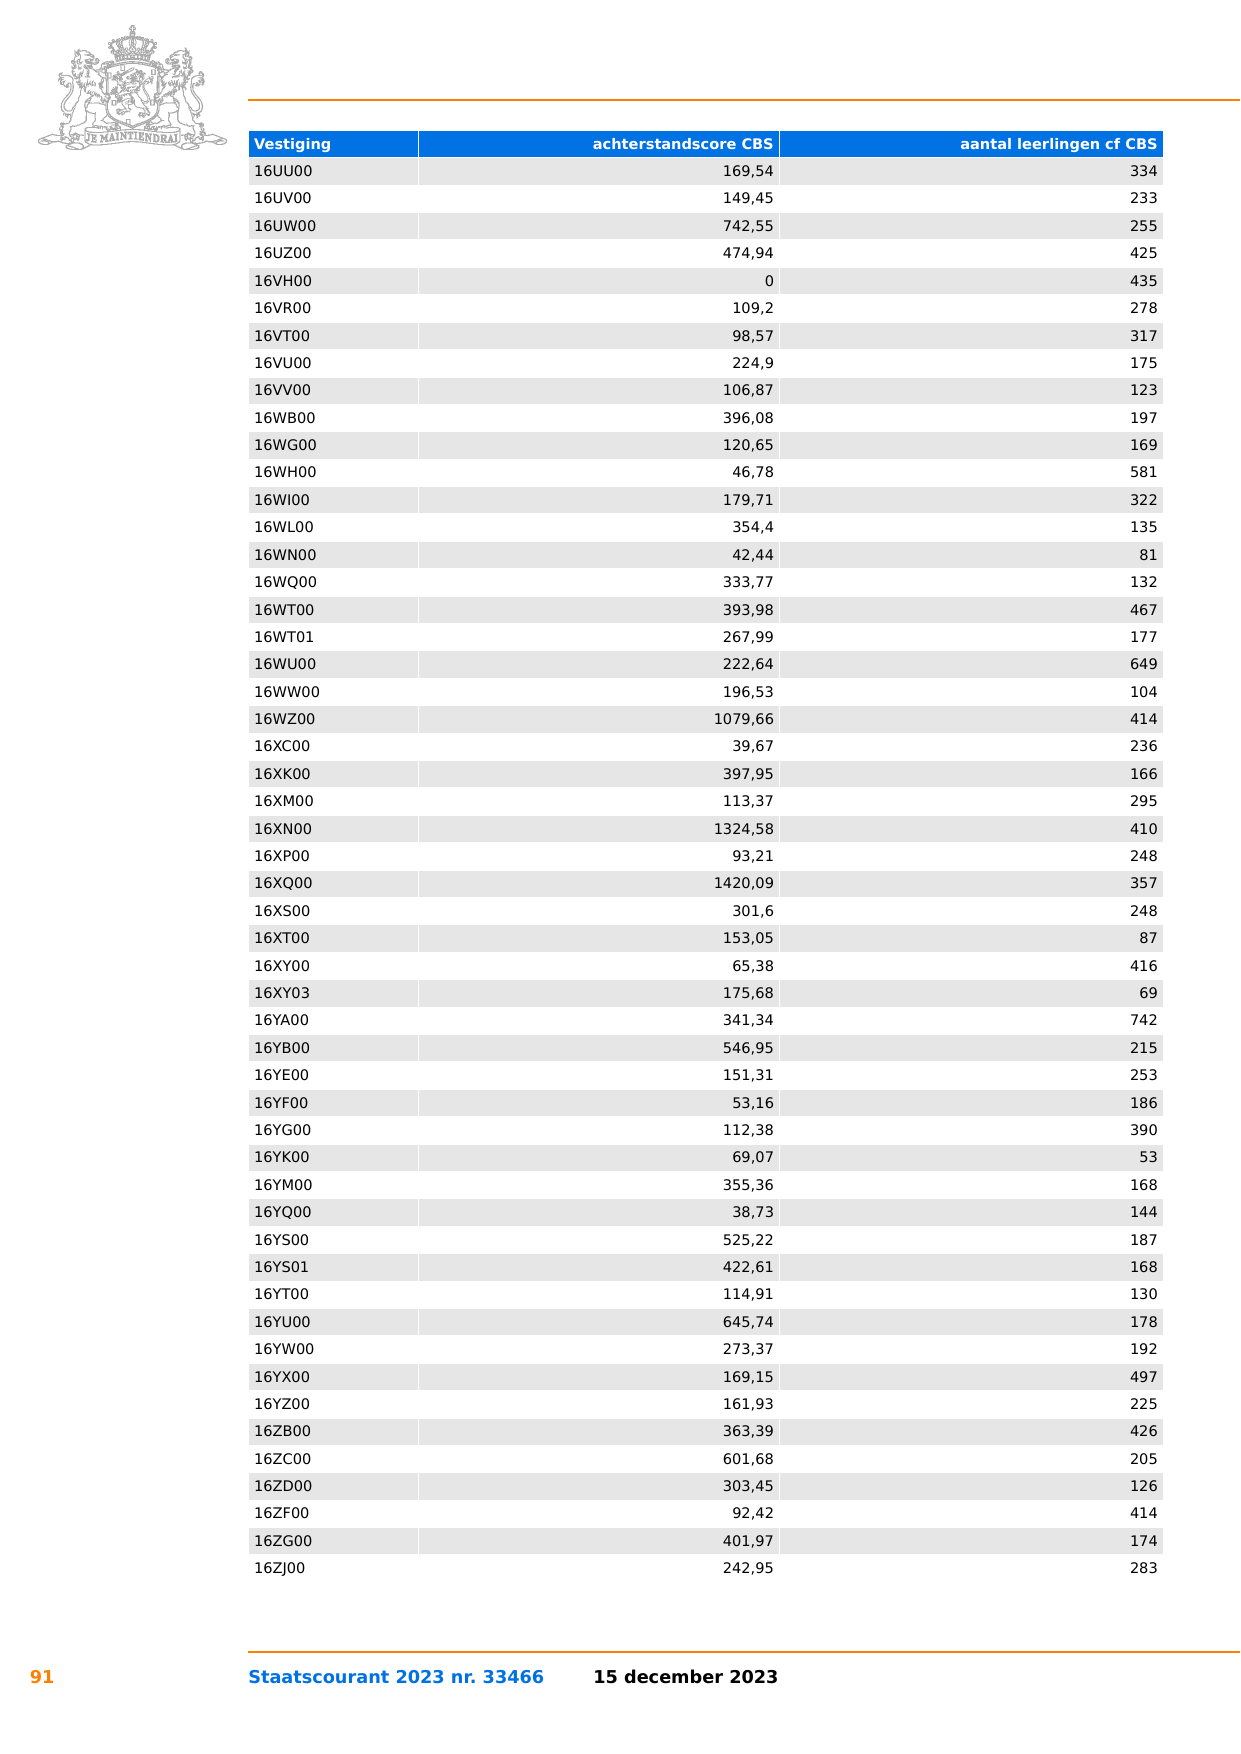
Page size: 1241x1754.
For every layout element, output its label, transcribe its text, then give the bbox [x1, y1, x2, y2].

table_cell 1324,58 [419, 816, 779, 842]
table_cell 104 [780, 679, 1163, 705]
table_cell 16XK00 [249, 761, 418, 787]
table_cell 179,71 [419, 487, 779, 513]
table_cell 225 [780, 1391, 1163, 1417]
table_cell 16YA00 [249, 1008, 418, 1034]
table_cell 169 [780, 432, 1163, 459]
table_cell 16VU00 [249, 350, 418, 376]
table_cell 233 [780, 186, 1163, 212]
table_cell 16YM00 [249, 1172, 418, 1198]
table_cell 174 [780, 1528, 1163, 1554]
table_cell 16UU00 [249, 158, 418, 185]
table_cell 120,65 [419, 432, 779, 459]
table_cell 175 [780, 350, 1163, 376]
table_cell 151,31 [419, 1063, 779, 1089]
table_cell 317 [780, 323, 1163, 349]
table_cell 192 [780, 1336, 1163, 1363]
table_cell 357 [780, 871, 1163, 897]
table_cell 65,38 [419, 953, 779, 979]
table_cell 123 [780, 378, 1163, 404]
table_cell 242,95 [419, 1556, 779, 1582]
table_cell 16ZD00 [249, 1473, 418, 1500]
table_cell 393,98 [419, 597, 779, 623]
table_cell 248 [780, 843, 1163, 869]
table_cell 410 [780, 816, 1163, 842]
table_cell 16XY03 [249, 980, 418, 1007]
table_cell 390 [780, 1117, 1163, 1143]
table_cell 16YT00 [249, 1282, 418, 1308]
table_cell 16VH00 [249, 268, 418, 294]
table_cell 649 [780, 651, 1163, 678]
table_cell 303,45 [419, 1473, 779, 1500]
table_cell 16WG00 [249, 432, 418, 459]
table_cell 645,74 [419, 1309, 779, 1335]
table_cell 16WI00 [249, 487, 418, 513]
table_cell 16YF00 [249, 1090, 418, 1116]
table_cell 525,22 [419, 1227, 779, 1253]
table_cell 126 [780, 1473, 1163, 1500]
table_cell 69 [780, 980, 1163, 1007]
table_cell 53,16 [419, 1090, 779, 1116]
table_cell 177 [780, 624, 1163, 650]
table_cell 363,39 [419, 1419, 779, 1445]
table_cell 467 [780, 597, 1163, 623]
table_cell 426 [780, 1419, 1163, 1445]
table_cell 168 [780, 1254, 1163, 1281]
table_cell 16VT00 [249, 323, 418, 349]
table_cell 16ZJ00 [249, 1556, 418, 1582]
table_cell 178 [780, 1309, 1163, 1335]
table_cell 205 [780, 1446, 1163, 1472]
table_cell 16YZ00 [249, 1391, 418, 1417]
table_cell 130 [780, 1282, 1163, 1308]
table_cell 278 [780, 295, 1163, 322]
table_cell 16YX00 [249, 1364, 418, 1390]
table_cell 113,37 [419, 789, 779, 815]
table_cell 16WU00 [249, 651, 418, 678]
table_cell 16VR00 [249, 295, 418, 322]
table_header Vestiging [249, 131, 418, 157]
table_cell 169,15 [419, 1364, 779, 1390]
table_cell 16YG00 [249, 1117, 418, 1143]
table_cell 742 [780, 1008, 1163, 1034]
table_cell 16YK00 [249, 1145, 418, 1171]
table_cell 112,38 [419, 1117, 779, 1143]
table_cell 16WN00 [249, 542, 418, 568]
table_cell 16YW00 [249, 1336, 418, 1363]
table_cell 42,44 [419, 542, 779, 568]
table_cell 273,37 [419, 1336, 779, 1363]
table_cell 0 [419, 268, 779, 294]
table_cell 354,4 [419, 515, 779, 541]
table_cell 16XY00 [249, 953, 418, 979]
table_cell 248 [780, 898, 1163, 924]
table_cell 135 [780, 515, 1163, 541]
table_cell 414 [780, 706, 1163, 733]
table_cell 355,36 [419, 1172, 779, 1198]
table_cell 93,21 [419, 843, 779, 869]
table_cell 16VV00 [249, 378, 418, 404]
table_cell 16ZC00 [249, 1446, 418, 1472]
table_cell 114,91 [419, 1282, 779, 1308]
table_cell 169,54 [419, 158, 779, 185]
table_cell 16YS01 [249, 1254, 418, 1281]
table_cell 16XQ00 [249, 871, 418, 897]
table_cell 16UW00 [249, 213, 418, 239]
table_cell 16XC00 [249, 734, 418, 760]
table_cell 601,68 [419, 1446, 779, 1472]
table_cell 546,95 [419, 1035, 779, 1061]
table_cell 742,55 [419, 213, 779, 239]
table_cell 175,68 [419, 980, 779, 1007]
table_header achterstandscore CBS [419, 131, 779, 157]
table_cell 39,67 [419, 734, 779, 760]
table_cell 132 [780, 569, 1163, 596]
table_cell 16UV00 [249, 186, 418, 212]
table_cell 16WZ00 [249, 706, 418, 733]
table_cell 422,61 [419, 1254, 779, 1281]
table_cell 224,9 [419, 350, 779, 376]
table_cell 87 [780, 925, 1163, 952]
table_cell 16XM00 [249, 789, 418, 815]
table_cell 397,95 [419, 761, 779, 787]
table_cell 267,99 [419, 624, 779, 650]
table_cell 46,78 [419, 460, 779, 486]
table_cell 16WT00 [249, 597, 418, 623]
table_cell 16YE00 [249, 1063, 418, 1089]
table_cell 196,53 [419, 679, 779, 705]
table_cell 98,57 [419, 323, 779, 349]
table_cell 416 [780, 953, 1163, 979]
table_cell 16WQ00 [249, 569, 418, 596]
table_cell 16YB00 [249, 1035, 418, 1061]
table_cell 295 [780, 789, 1163, 815]
table_cell 16YQ00 [249, 1199, 418, 1226]
table_cell 16WT01 [249, 624, 418, 650]
table_cell 1079,66 [419, 706, 779, 733]
table_cell 16ZG00 [249, 1528, 418, 1554]
table_cell 497 [780, 1364, 1163, 1390]
table_cell 283 [780, 1556, 1163, 1582]
table_cell 16YS00 [249, 1227, 418, 1253]
table_cell 255 [780, 213, 1163, 239]
table_cell 16XN00 [249, 816, 418, 842]
table_cell 334 [780, 158, 1163, 185]
table_cell 187 [780, 1227, 1163, 1253]
table_cell 161,93 [419, 1391, 779, 1417]
table_cell 109,2 [419, 295, 779, 322]
table_cell 16XP00 [249, 843, 418, 869]
table_cell 53 [780, 1145, 1163, 1171]
table_cell 144 [780, 1199, 1163, 1226]
picture [38, 25, 227, 150]
table_cell 474,94 [419, 241, 779, 267]
table_cell 215 [780, 1035, 1163, 1061]
table_cell 153,05 [419, 925, 779, 952]
table_cell 236 [780, 734, 1163, 760]
table_cell 81 [780, 542, 1163, 568]
table_cell 69,07 [419, 1145, 779, 1171]
table_cell 333,77 [419, 569, 779, 596]
table_cell 253 [780, 1063, 1163, 1089]
table_cell 16YU00 [249, 1309, 418, 1335]
table_cell 396,08 [419, 405, 779, 431]
table_cell 322 [780, 487, 1163, 513]
table_cell 425 [780, 241, 1163, 267]
table_cell 16WW00 [249, 679, 418, 705]
table_cell 16XT00 [249, 925, 418, 952]
table_cell 1420,09 [419, 871, 779, 897]
table_cell 435 [780, 268, 1163, 294]
table_cell 581 [780, 460, 1163, 486]
table_cell 38,73 [419, 1199, 779, 1226]
table_cell 16ZF00 [249, 1501, 418, 1527]
table_cell 16WL00 [249, 515, 418, 541]
table_cell 401,97 [419, 1528, 779, 1554]
table_cell 414 [780, 1501, 1163, 1527]
table_cell 222,64 [419, 651, 779, 678]
table_header aantal leerlingen cf CBS [780, 131, 1163, 157]
table_cell 106,87 [419, 378, 779, 404]
table_cell 16ZB00 [249, 1419, 418, 1445]
table_cell 301,6 [419, 898, 779, 924]
table_cell 92,42 [419, 1501, 779, 1527]
table_cell 16WB00 [249, 405, 418, 431]
table_cell 16UZ00 [249, 241, 418, 267]
table_cell 149,45 [419, 186, 779, 212]
table_cell 166 [780, 761, 1163, 787]
table_cell 168 [780, 1172, 1163, 1198]
table_cell 197 [780, 405, 1163, 431]
table_cell 341,34 [419, 1008, 779, 1034]
table_cell 16XS00 [249, 898, 418, 924]
table_cell 16WH00 [249, 460, 418, 486]
table_cell 186 [780, 1090, 1163, 1116]
